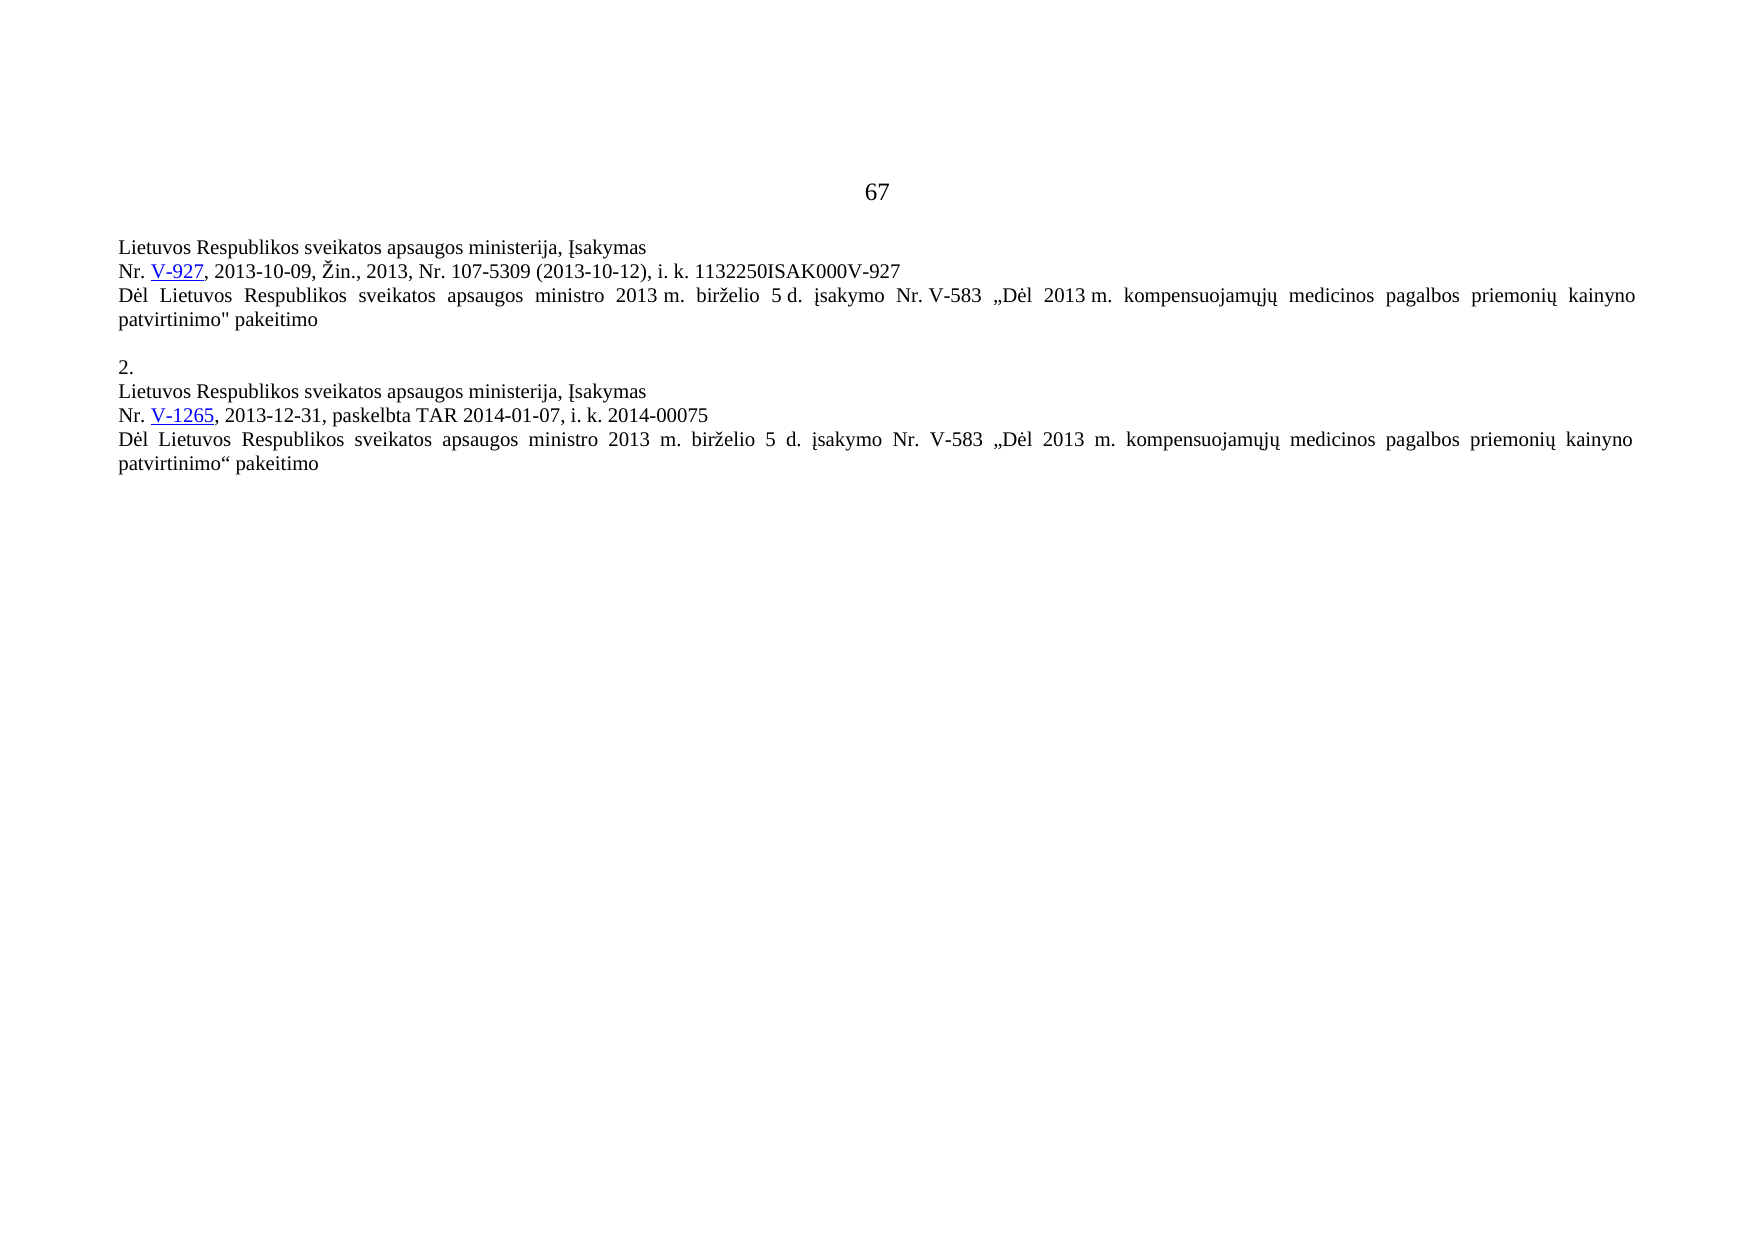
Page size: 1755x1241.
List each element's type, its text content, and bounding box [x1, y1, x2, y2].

text Lietuvos Respublikos sveikatos apsaugos ministerija, Įsakymas [118, 379, 1636, 403]
text Nr. V-1265, 2013-12-31, paskelbta TAR 2014-01-07, i. k. 2014-00075 [118, 403, 1636, 427]
text Dėl Lietuvos Respublikos sveikatos apsaugos ministro 2013 m. birželio 5 d. įsakymo Nr. V-583 „Dėl 2013 m. kompensuojamųjų medicinos pagalbos priemonių kainyno patvirtinimo" pakeitimo [118, 283, 1636, 331]
text Dėl Lietuvos Respublikos sveikatos apsaugos ministro 2013 m. birželio 5 d. įsakymo Nr. V-583 „Dėl 2013 m. kompensuojamųjų medicinos pagalbos priemonių kainyno patvirtinimo“ pakeitimo [118, 427, 1636, 475]
text 2. [118, 355, 1636, 379]
text Nr. V-927, 2013-10-09, Žin., 2013, Nr. 107-5309 (2013-10-12), i. k. 1132250ISAK000V-927 [118, 259, 1636, 283]
text Lietuvos Respublikos sveikatos apsaugos ministerija, Įsakymas [118, 235, 1636, 259]
